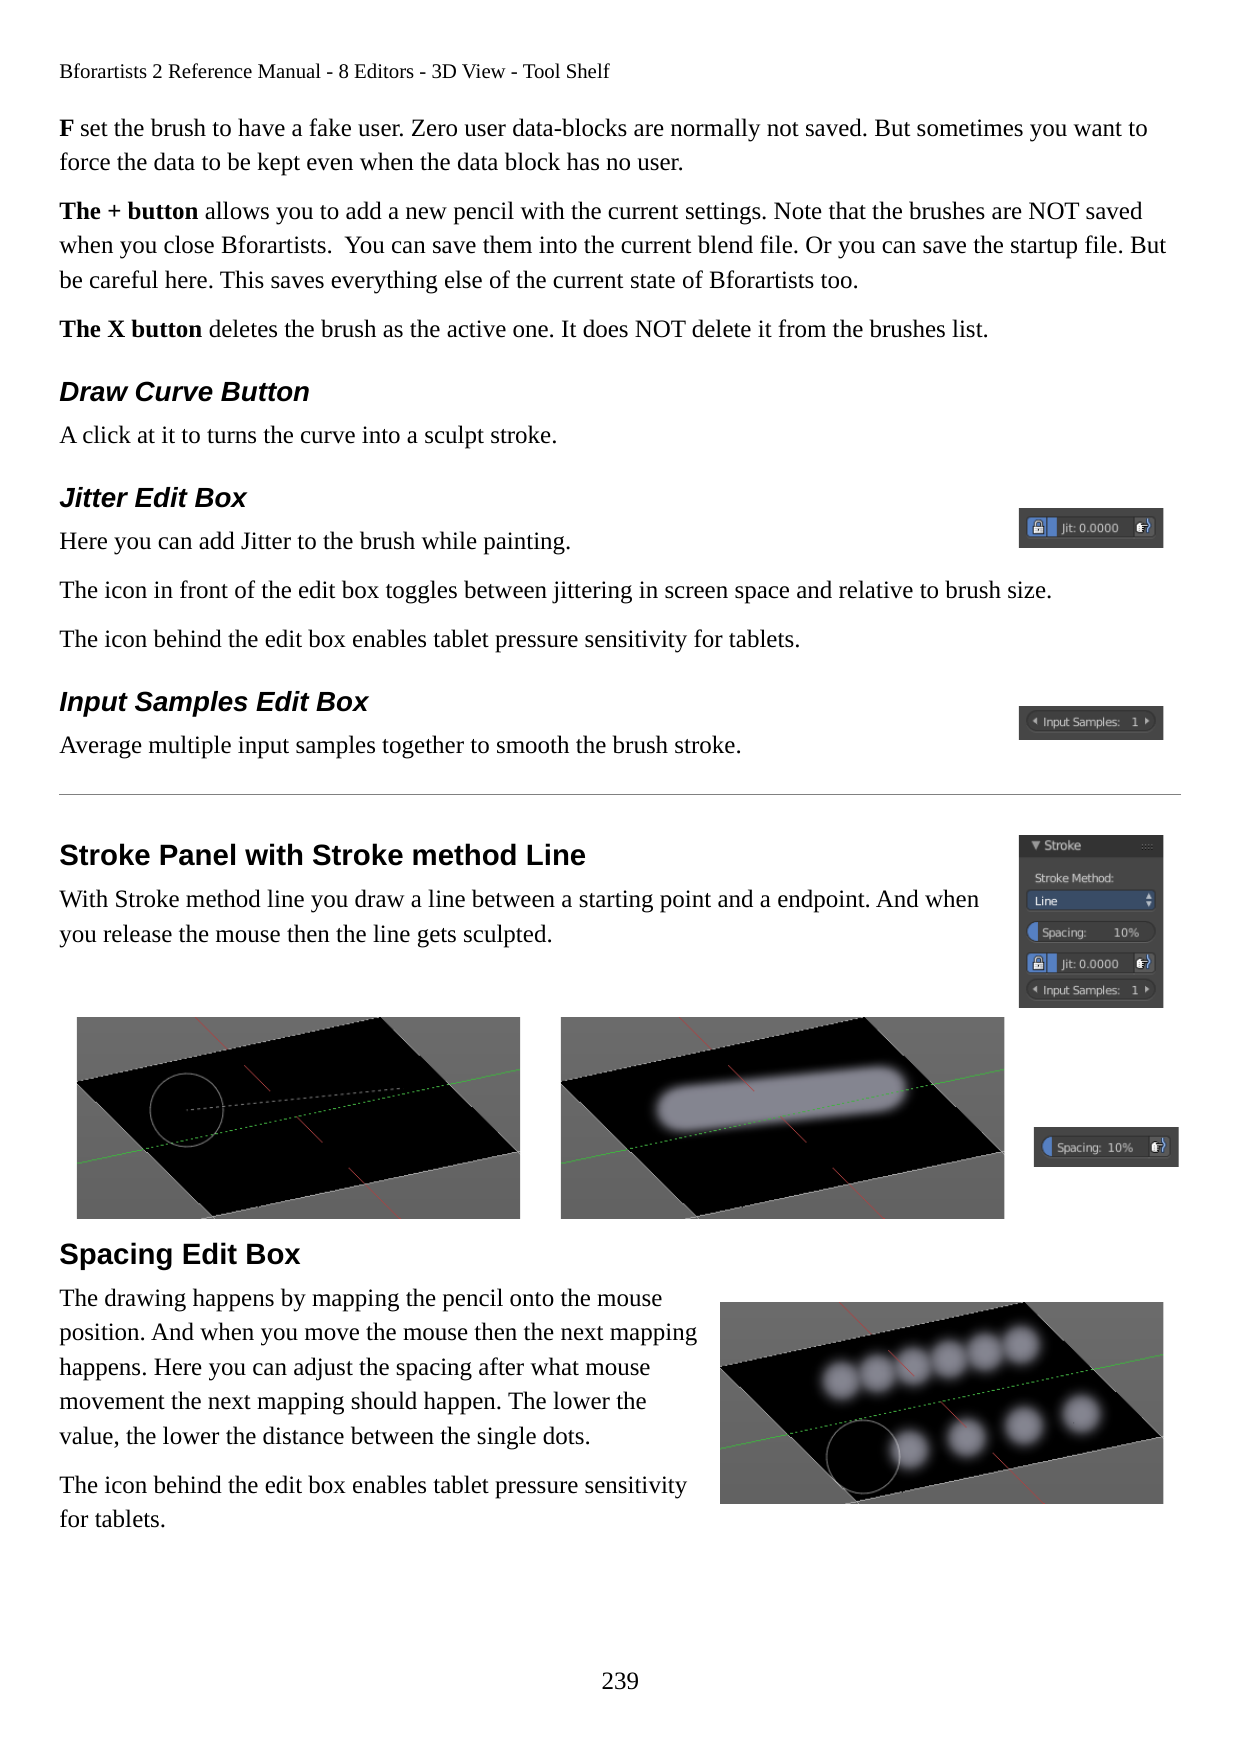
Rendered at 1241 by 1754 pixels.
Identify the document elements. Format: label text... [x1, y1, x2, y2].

text F set the brush to have a fake user. Zero user data-blocks are normally not saved. But sometimes you want to force the data to be kept even when the data block has no user. [59, 113, 1181, 176]
text The drawing happens by mapping the pencil onto the mouse position. And when you move the mouse then the next mapping happens. Here you can adjust the spacing after what mouse movement the next mapping should happen. The lower the value, the lower the distance between the single dots. [59, 1283, 1181, 1449]
text Average multiple input samples together to smooth the brush stroke. [59, 730, 1181, 759]
picture [560, 1017, 1005, 1219]
text The icon behind the edit box enables tablet pressure sensitivity for tablets. [59, 624, 1181, 653]
text The icon behind the edit box enables tablet pressure sensitivity for tablets. [59, 1470, 1181, 1533]
picture [1018, 706, 1164, 740]
picture [76, 1017, 521, 1219]
subtitle Draw Curve Button [59, 376, 1181, 408]
subtitle Spacing Edit Box [59, 1234, 1181, 1270]
text With Stroke method line you draw a line between a starting point and a endpoint. And when you release the mouse then the line gets sculpted. [59, 884, 1018, 947]
picture [720, 1302, 1164, 1504]
picture [1033, 1127, 1179, 1167]
text The + button allows you to add a new pencil with the current settings. Note that the brushes are NOT saved when you close Bforartists. You can save them into the current blend file. Or you can save the startup file. But be careful here. This saves everything else of the current state of Bforartists too. [59, 196, 1181, 294]
text The icon in front of the edit box toggles between jittering in screen space and relative to brush size. [59, 575, 1181, 604]
subtitle Input Samples Edit Box [59, 686, 1181, 718]
subtitle Jitter Edit Box [59, 482, 1181, 513]
text Here you can add Jitter to the brush while painting. [59, 526, 1181, 555]
text A click at it to turns the curve into a sculpt stroke. [59, 420, 1181, 449]
subtitle Stroke Panel with Stroke method Line [59, 838, 1018, 872]
picture [1018, 508, 1164, 548]
text The X button deletes the brush as the active one. It does NOT delete it from the brushes list. [59, 314, 1181, 343]
picture [1018, 835, 1164, 1008]
